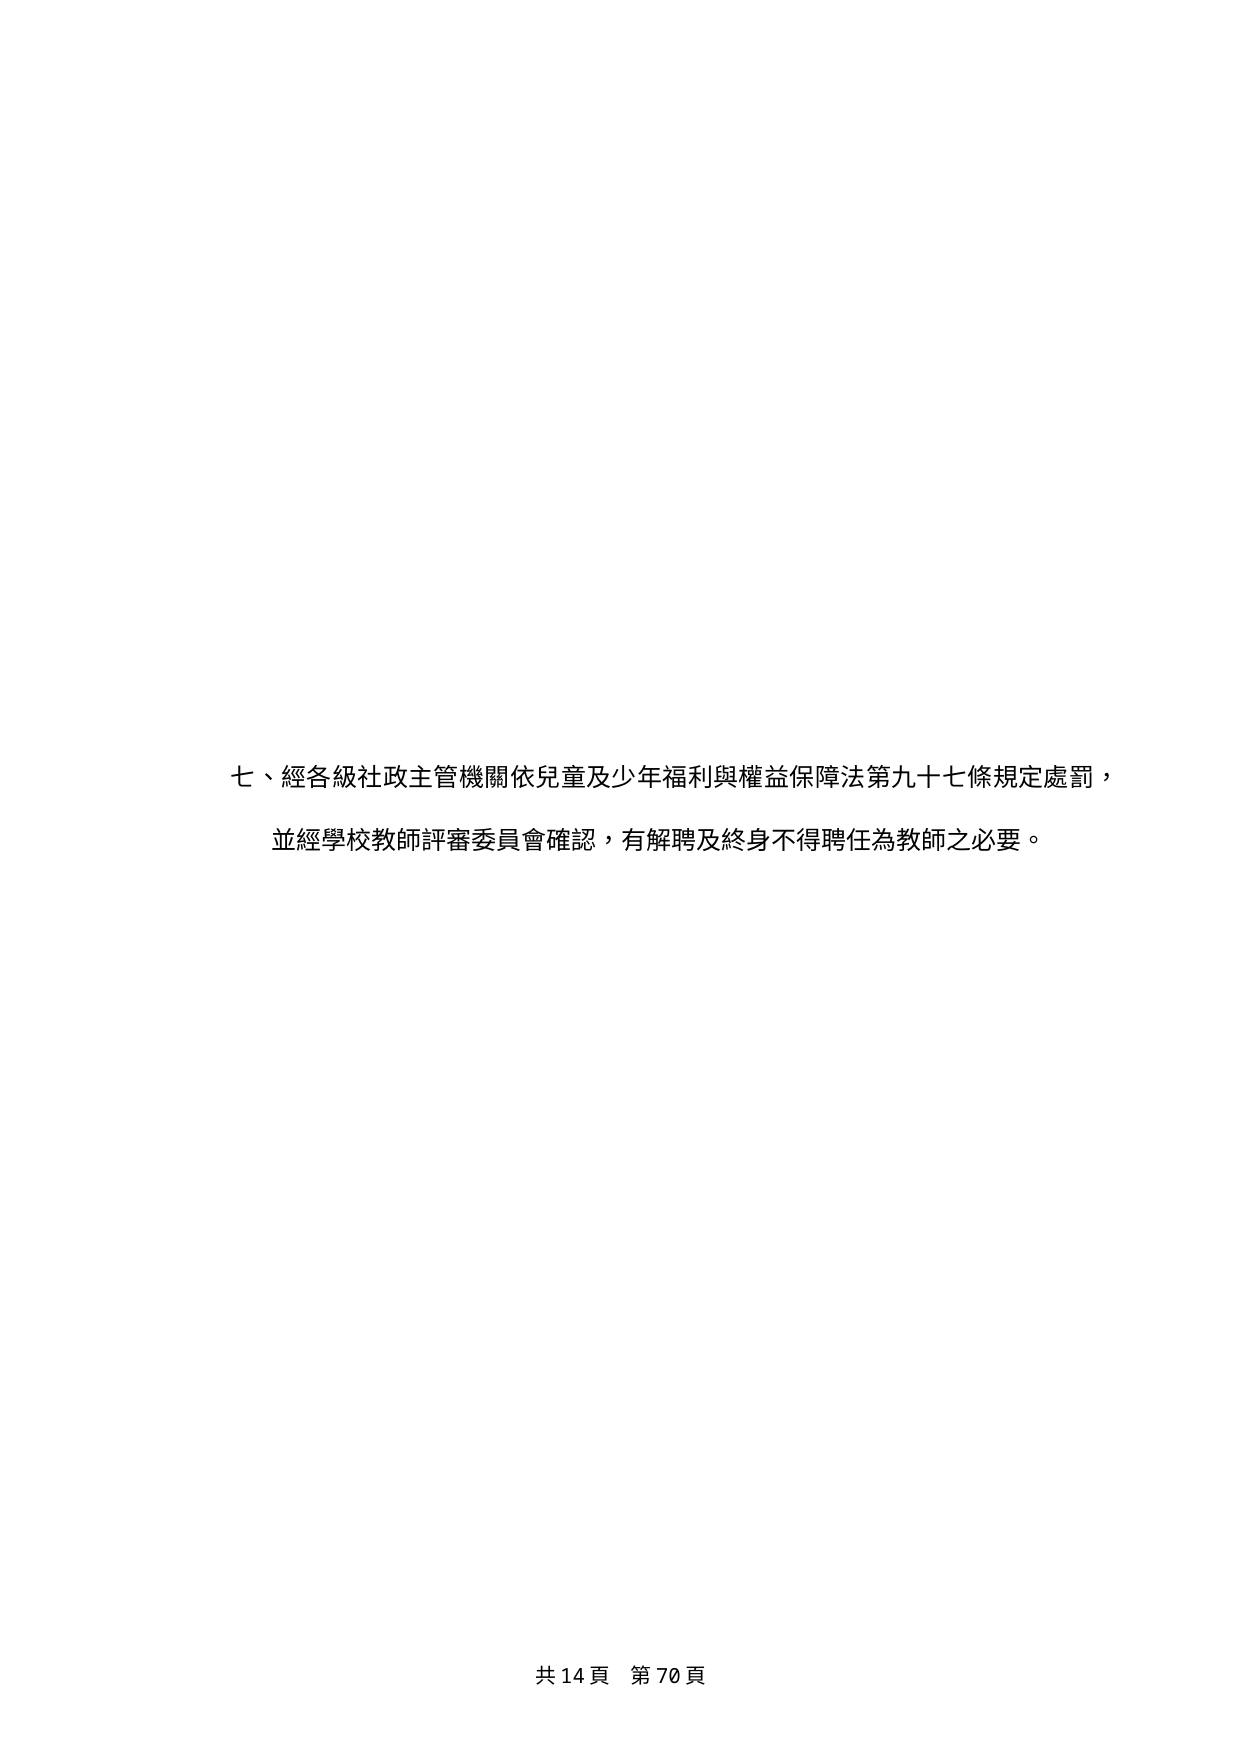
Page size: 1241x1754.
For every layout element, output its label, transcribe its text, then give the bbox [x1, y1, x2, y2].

text 七、經各級社政主管機關依兒童及少年福利與權益保障法第九十七條規定處罰，並經學校教師評審委員會確認，有解聘及終身不得聘任為教師之必要。 [230, 734, 1122, 859]
